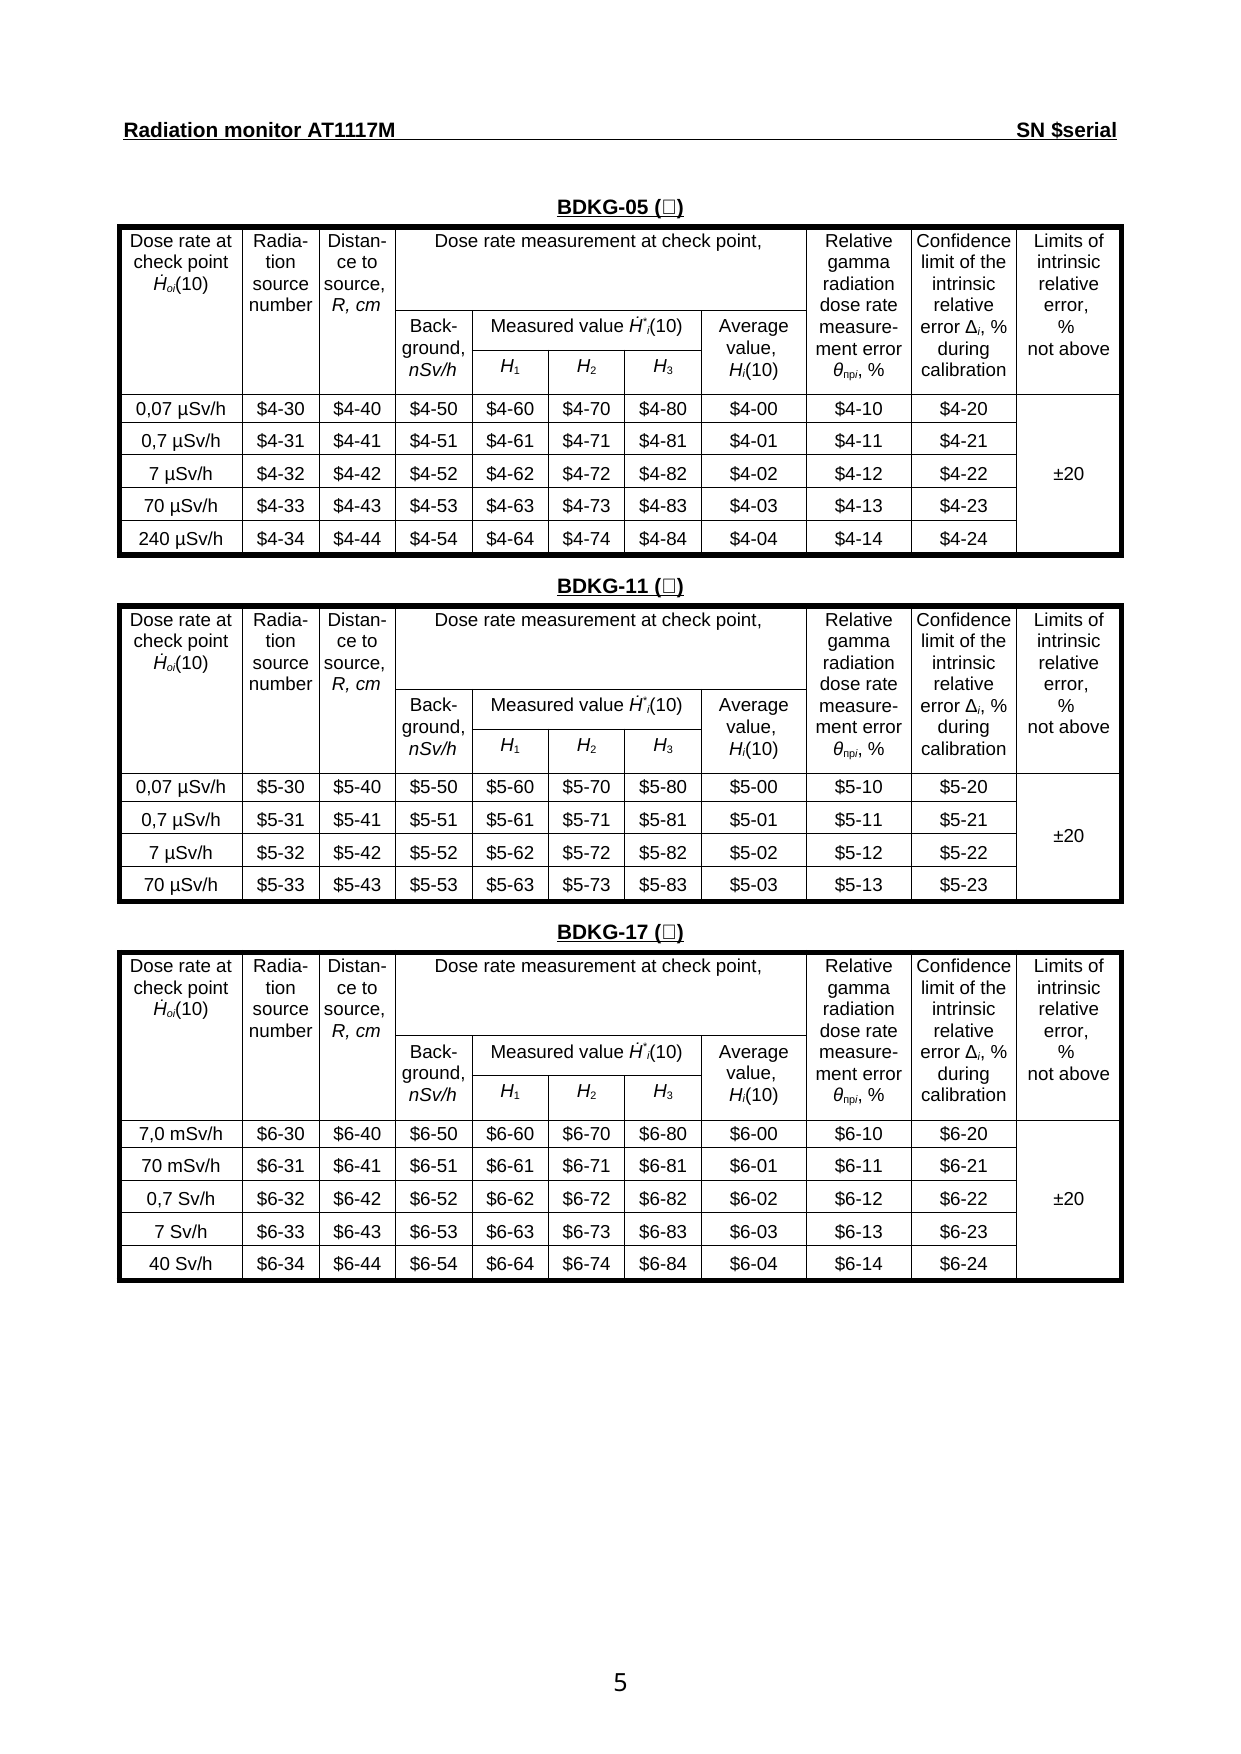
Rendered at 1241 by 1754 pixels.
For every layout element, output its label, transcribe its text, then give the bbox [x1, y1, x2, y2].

table_cell Back-ground, nSv/h [396, 690, 472, 773]
table_cell $5-70 [549, 774, 624, 801]
table_cell Dose rate at check point Ḣoi(10) [122, 955, 242, 1119]
table_cell $5-50 [396, 774, 472, 801]
table_cell $4-13 [807, 488, 911, 519]
table_header BDKG-11 () [119, 558, 1121, 603]
table_cell 240 µSv/h [122, 521, 242, 552]
table_cell $6-61 [473, 1148, 548, 1180]
table_cell $6-03 [702, 1213, 806, 1245]
table_cell $4-60 [473, 395, 548, 422]
table_cell 0,7 µSv/h [122, 802, 242, 833]
table_cell $4-51 [396, 423, 472, 454]
table_cell $5-41 [320, 802, 395, 833]
table_cell $6-60 [473, 1121, 548, 1147]
table_cell $6-82 [625, 1181, 701, 1212]
table_cell $6-41 [320, 1148, 395, 1180]
table_cell $5-63 [473, 867, 548, 898]
table_cell 7,0 mSv/h [122, 1121, 242, 1147]
table_cell $4-33 [243, 488, 319, 519]
table_cell $5-03 [702, 867, 806, 898]
table_cell $4-03 [702, 488, 806, 519]
table_cell Limits of intrinsic relative error, % not above [1017, 230, 1119, 394]
table_cell Confidence limit of the intrinsic relative error Δi, % during calibration [912, 230, 1016, 394]
table_cell $4-22 [912, 455, 1016, 487]
table_cell Measured value Ḣ*i(10) [473, 1036, 701, 1075]
table_cell $4-52 [396, 455, 472, 487]
table_cell Radia-tion source number [243, 609, 319, 773]
table_cell $4-44 [320, 521, 395, 552]
table_cell H3 [625, 351, 701, 394]
table_cell ±20 [1017, 774, 1119, 898]
table_cell $5-71 [549, 802, 624, 833]
table_cell $6-52 [396, 1181, 472, 1212]
table_cell $4-74 [549, 521, 624, 552]
table_cell $6-00 [702, 1121, 806, 1147]
table_cell Dose rate measurement at check point, [396, 230, 806, 310]
table_cell $5-51 [396, 802, 472, 833]
table_cell $4-02 [702, 455, 806, 487]
table_cell $4-73 [549, 488, 624, 519]
table_cell $6-32 [243, 1181, 319, 1212]
table_cell $6-34 [243, 1246, 319, 1277]
table_cell Back-ground, nSv/h [396, 311, 472, 394]
table_cell $4-54 [396, 521, 472, 552]
table_cell $6-11 [807, 1148, 911, 1180]
table_cell $4-40 [320, 395, 395, 422]
table_cell 0,07 µSv/h [122, 395, 242, 422]
table_cell Confidence limit of the intrinsic relative error Δi, % during calibration [912, 955, 1016, 1119]
table_cell H2 [549, 351, 624, 394]
table_cell $6-71 [549, 1148, 624, 1180]
table_cell Confidence limit of the intrinsic relative error Δi, % during calibration [912, 609, 1016, 773]
table_cell 70 µSv/h [122, 488, 242, 519]
table_cell Measured value Ḣ*i(10) [473, 690, 701, 728]
table_cell Radia-tion source number [243, 230, 319, 394]
table_cell $5-60 [473, 774, 548, 801]
table_cell $6-74 [549, 1246, 624, 1277]
table_cell H2 [549, 730, 624, 773]
table_cell 0,7 Sv/h [122, 1181, 242, 1212]
table_cell 40 Sv/h [122, 1246, 242, 1277]
table_cell Average value, Hi(10) [702, 311, 806, 394]
table_cell 70 mSv/h [122, 1148, 242, 1180]
table_cell Measured value Ḣ*i(10) [473, 311, 701, 349]
table_cell ±20 [1017, 1121, 1119, 1277]
table_cell $5-53 [396, 867, 472, 898]
table_cell $5-21 [912, 802, 1016, 833]
table_cell $5-23 [912, 867, 1016, 898]
table_cell $6-42 [320, 1181, 395, 1212]
table_cell $6-20 [912, 1121, 1016, 1147]
table_cell Dose rate at check point Ḣoi(10) [122, 230, 242, 394]
table_cell $6-10 [807, 1121, 911, 1147]
table_cell 0,7 µSv/h [122, 423, 242, 454]
table_cell $6-50 [396, 1121, 472, 1147]
table_cell $4-53 [396, 488, 472, 519]
table_cell Relative gamma radiation dose rate measure-ment error θпрi, % [807, 609, 911, 773]
table_cell $5-30 [243, 774, 319, 801]
table_cell $4-14 [807, 521, 911, 552]
table_cell $6-73 [549, 1213, 624, 1245]
table_cell $6-81 [625, 1148, 701, 1180]
table_cell $6-43 [320, 1213, 395, 1245]
table_cell $5-02 [702, 834, 806, 866]
table_cell $5-12 [807, 834, 911, 866]
table_cell $5-33 [243, 867, 319, 898]
table_cell H3 [625, 730, 701, 773]
table_cell $5-62 [473, 834, 548, 866]
table_cell $5-11 [807, 802, 911, 833]
table_cell $6-84 [625, 1246, 701, 1277]
table_cell $4-70 [549, 395, 624, 422]
table_cell $6-22 [912, 1181, 1016, 1212]
table_cell $5-42 [320, 834, 395, 866]
table_cell Dose rate measurement at check point, [396, 609, 806, 689]
table_cell $4-42 [320, 455, 395, 487]
table_cell $4-24 [912, 521, 1016, 552]
table_cell $4-21 [912, 423, 1016, 454]
table_cell $4-04 [702, 521, 806, 552]
table_cell H2 [549, 1076, 624, 1119]
table_cell Average value, Hi(10) [702, 690, 806, 773]
table_cell $5-00 [702, 774, 806, 801]
table_cell $6-13 [807, 1213, 911, 1245]
table_cell $5-81 [625, 802, 701, 833]
table_cell $6-62 [473, 1181, 548, 1212]
table_header BDKG-17 () [119, 904, 1121, 950]
table_cell Dose rate measurement at check point, [396, 955, 806, 1035]
table_cell Limits of intrinsic relative error, % not above [1017, 955, 1119, 1119]
table_cell H1 [473, 351, 548, 394]
table_cell $6-63 [473, 1213, 548, 1245]
table_cell $4-71 [549, 423, 624, 454]
table_cell H3 [625, 1076, 701, 1119]
table_cell ±20 [1017, 395, 1119, 552]
table_cell H1 [473, 1076, 548, 1119]
table_cell $6-23 [912, 1213, 1016, 1245]
table_cell 7 Sv/h [122, 1213, 242, 1245]
table_cell $4-00 [702, 395, 806, 422]
table_cell $4-83 [625, 488, 701, 519]
table_cell $5-01 [702, 802, 806, 833]
table_cell $4-72 [549, 455, 624, 487]
table_cell $4-20 [912, 395, 1016, 422]
table_cell $6-83 [625, 1213, 701, 1245]
table_cell Distan-ce to source, R, сm [320, 230, 395, 394]
table_cell $6-14 [807, 1246, 911, 1277]
table_cell Relative gamma radiation dose rate measure-ment error θпрi, % [807, 230, 911, 394]
table_cell Relative gamma radiation dose rate measure-ment error θпрi, % [807, 955, 911, 1119]
table_cell $5-31 [243, 802, 319, 833]
table_cell $4-12 [807, 455, 911, 487]
table_cell $6-70 [549, 1121, 624, 1147]
table_cell $4-63 [473, 488, 548, 519]
table_cell $5-22 [912, 834, 1016, 866]
table_cell $6-24 [912, 1246, 1016, 1277]
table_cell $6-44 [320, 1246, 395, 1277]
table_cell $4-32 [243, 455, 319, 487]
table_cell Radia-tion source number [243, 955, 319, 1119]
table_cell $5-83 [625, 867, 701, 898]
table_cell H1 [473, 730, 548, 773]
table_cell $5-32 [243, 834, 319, 866]
table_cell $4-41 [320, 423, 395, 454]
table_cell $4-61 [473, 423, 548, 454]
table_cell $4-11 [807, 423, 911, 454]
table_cell Distan-ce to source, R, сm [320, 609, 395, 773]
table_cell 70 µSv/h [122, 867, 242, 898]
table_cell $5-61 [473, 802, 548, 833]
table_cell $6-72 [549, 1181, 624, 1212]
table_cell $6-21 [912, 1148, 1016, 1180]
table_cell $4-64 [473, 521, 548, 552]
table_cell $5-10 [807, 774, 911, 801]
table_cell Distan-ce to source, R, сm [320, 955, 395, 1119]
table_cell Limits of intrinsic relative error, % not above [1017, 609, 1119, 773]
table_cell $4-31 [243, 423, 319, 454]
table_cell $4-82 [625, 455, 701, 487]
table_cell $6-54 [396, 1246, 472, 1277]
table_header BDKG-05 () [119, 179, 1121, 224]
table_cell $5-73 [549, 867, 624, 898]
table_cell $5-43 [320, 867, 395, 898]
table_cell $6-51 [396, 1148, 472, 1180]
table_cell $4-23 [912, 488, 1016, 519]
table_cell $6-40 [320, 1121, 395, 1147]
table_cell $5-80 [625, 774, 701, 801]
table_cell $4-34 [243, 521, 319, 552]
table_cell $4-30 [243, 395, 319, 422]
table_cell 7 µSv/h [122, 455, 242, 487]
table_cell 7 µSv/h [122, 834, 242, 866]
table_cell 0,07 µSv/h [122, 774, 242, 801]
table_cell Back-ground, nSv/h [396, 1036, 472, 1119]
table_cell $4-01 [702, 423, 806, 454]
table_cell $4-50 [396, 395, 472, 422]
table_cell $6-04 [702, 1246, 806, 1277]
table_cell $4-43 [320, 488, 395, 519]
table_cell $6-33 [243, 1213, 319, 1245]
table_cell $5-13 [807, 867, 911, 898]
table_cell $4-10 [807, 395, 911, 422]
table_cell $6-80 [625, 1121, 701, 1147]
table_cell $6-30 [243, 1121, 319, 1147]
table_cell $6-31 [243, 1148, 319, 1180]
table_cell $4-62 [473, 455, 548, 487]
table_cell $4-81 [625, 423, 701, 454]
table_cell $5-40 [320, 774, 395, 801]
table_cell $6-64 [473, 1246, 548, 1277]
table_cell $5-82 [625, 834, 701, 866]
table_cell Dose rate at check point Ḣoi(10) [122, 609, 242, 773]
table_cell $6-01 [702, 1148, 806, 1180]
table_cell Average value, Hi(10) [702, 1036, 806, 1119]
table_cell $5-52 [396, 834, 472, 866]
table_cell $6-02 [702, 1181, 806, 1212]
table_cell $6-53 [396, 1213, 472, 1245]
table_cell $4-80 [625, 395, 701, 422]
table_cell $6-12 [807, 1181, 911, 1212]
table_cell $5-72 [549, 834, 624, 866]
table_cell $5-20 [912, 774, 1016, 801]
table_cell $4-84 [625, 521, 701, 552]
